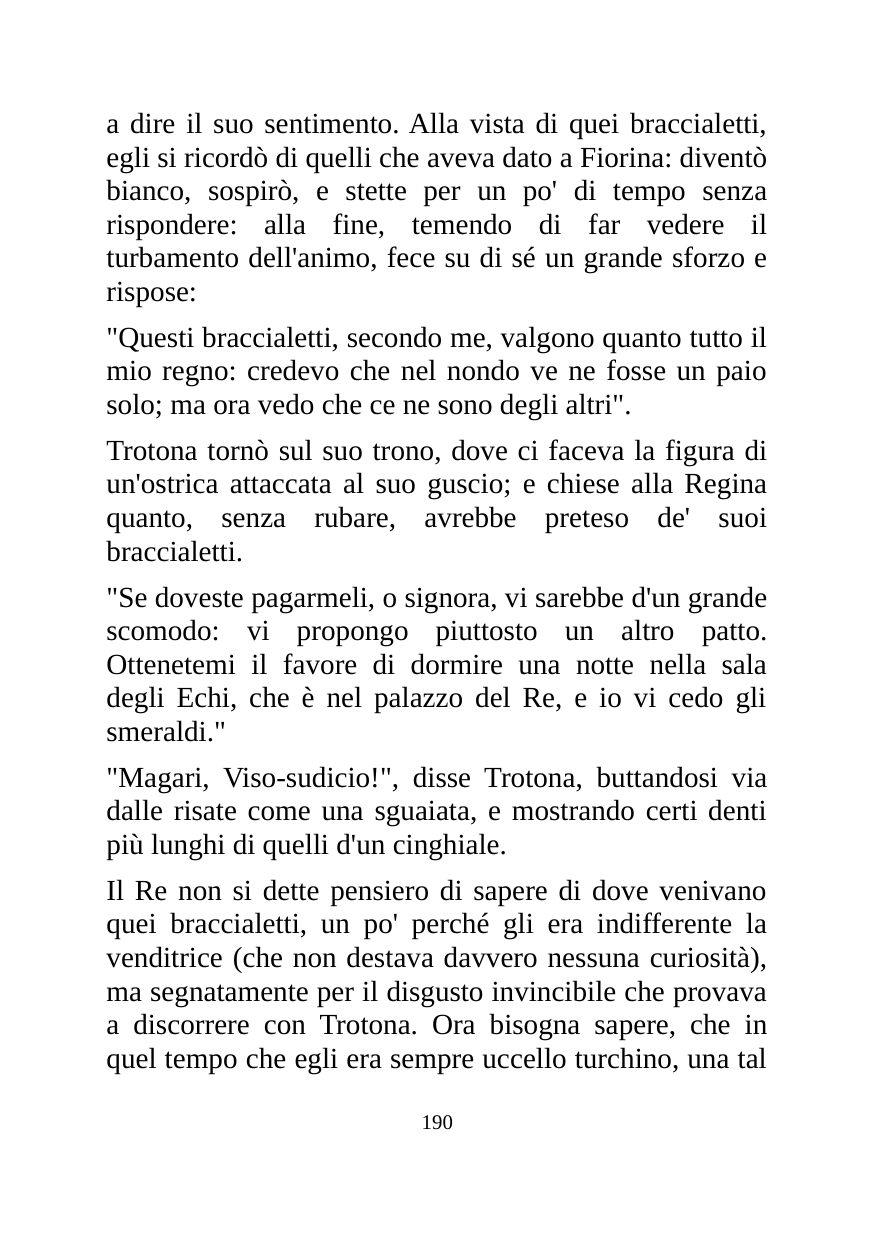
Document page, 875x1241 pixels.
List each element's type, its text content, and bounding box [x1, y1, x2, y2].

text Trotona tornò sul suo trono, dove ci faceva la figura di un'ostrica attaccata al suo guscio; e chiese alla Regina quanto, senza rubare, avrebbe preteso de' suoi braccialetti. [106, 433, 768, 567]
text "Magari, Viso-sudicio!", disse Trotona, buttandosi via dalle risate come una sguaiata, e mostrando certi denti più lunghi di quelli d'un cinghiale. [106, 760, 768, 861]
text "Questi braccialetti, secondo me, valgono quanto tutto il mio regno: credevo che nel nondo ve ne fosse un paio solo; ma ora vedo che ce ne sono degli altri". [106, 320, 768, 421]
text Il Re non si dette pensiero di sapere di dove venivano quei braccialetti, un po' perché gli era indifferente la venditrice (che non destava davvero nessuna curiosità), ma segnatamente per il disgusto invincibile che provava a discorrere con Trotona. Ora bisogna sapere, che in quel tempo che egli era sempre uccello turchino, una tal [106, 873, 768, 1074]
text a dire il suo sentimento. Alla vista di quei braccialetti, egli si ricordò di quelli che aveva dato a Fiorina: diventò bianco, sospirò, e stette per un po' di tempo senza rispondere: alla fine, temendo di far vedere il turbamento dell'animo, fece su di sé un grande sforzo e rispose: [106, 106, 768, 307]
text "Se doveste pagarmeli, o signora, vi sarebbe d'un grande scomodo: vi propongo piuttosto un altro patto. Ottenetemi il favore di dormire una notte nella sala degli Echi, che è nel palazzo del Re, e io vi cedo gli smeraldi." [106, 580, 768, 747]
